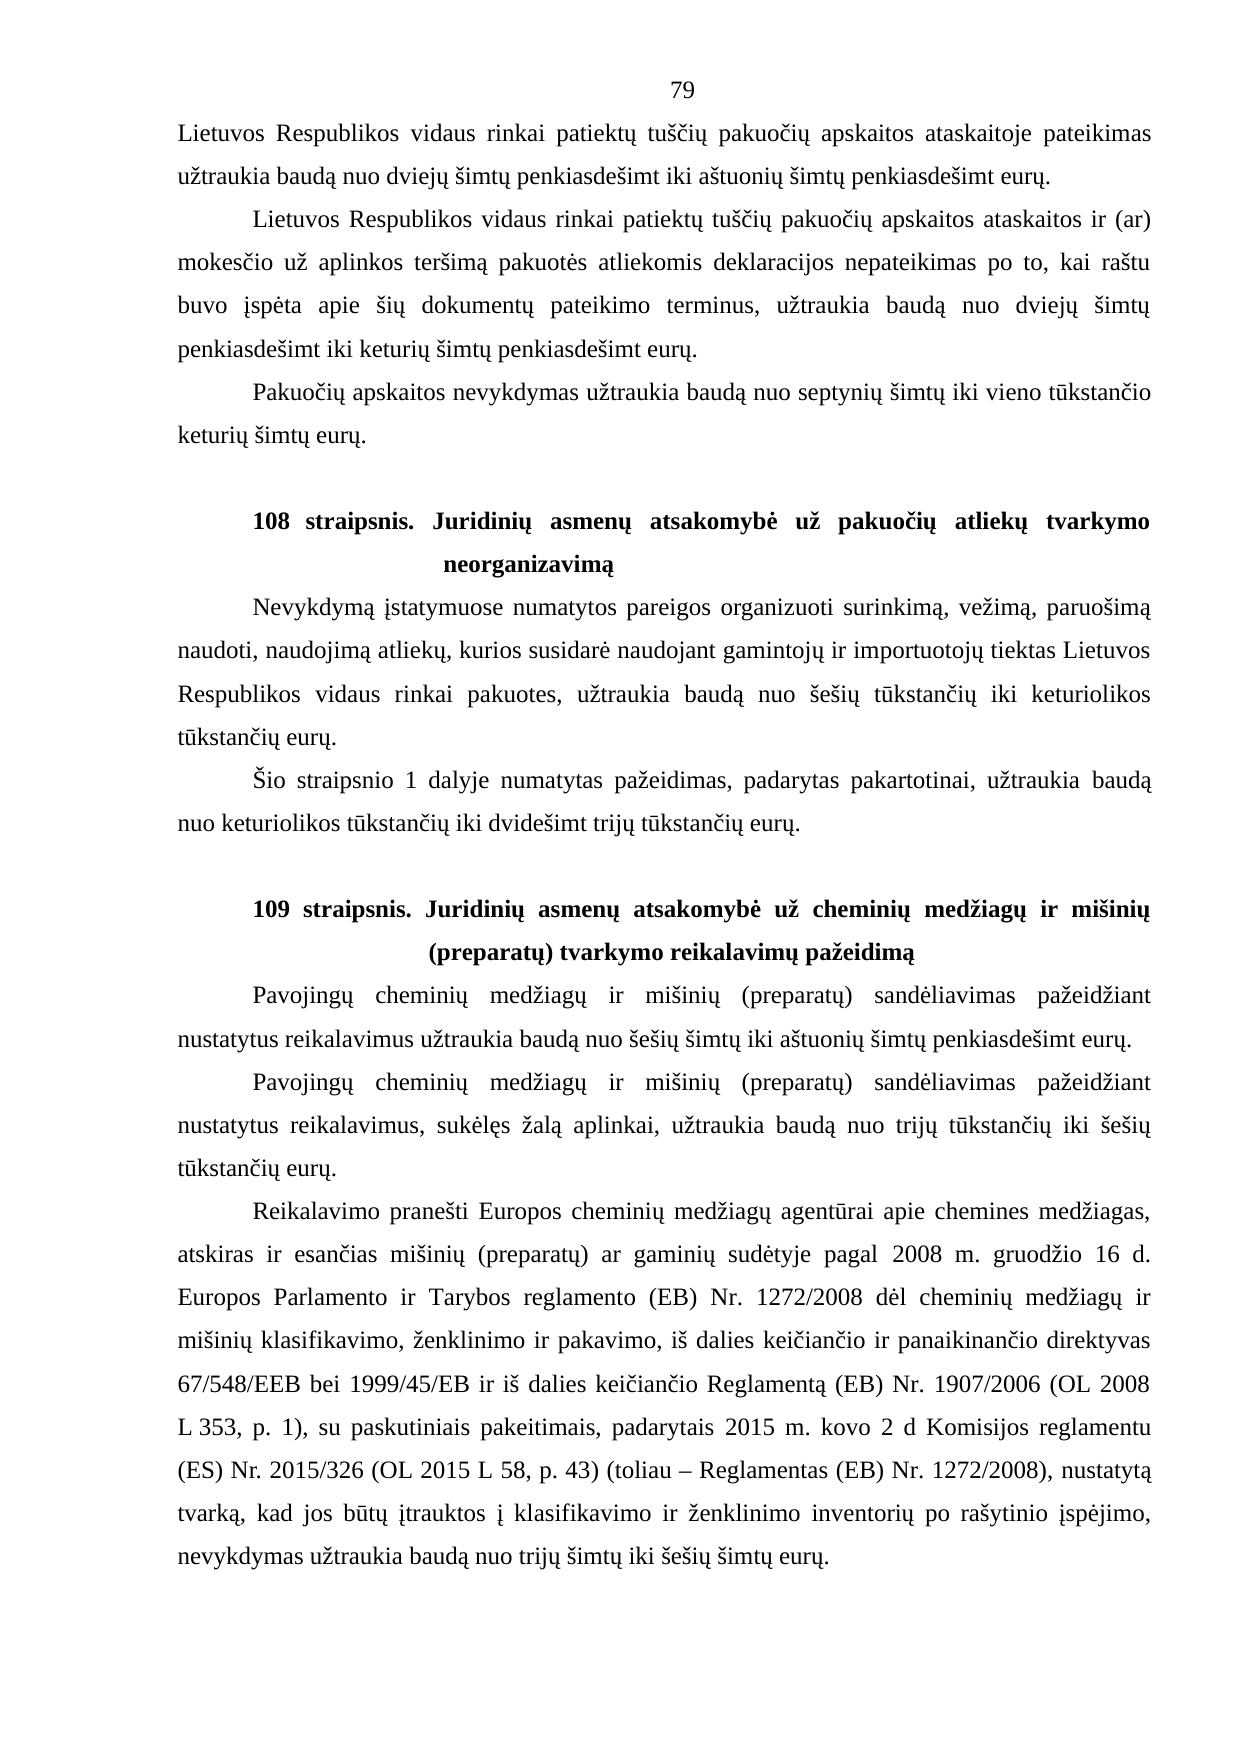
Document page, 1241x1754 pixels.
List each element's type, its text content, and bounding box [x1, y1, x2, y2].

text Reikalavimo pranešti Europos cheminių medžiagų agentūrai apie chemines medžiagas, atskiras ir esančias mišinių (preparatų) ar gaminių sudėtyje pagal 2008 m. gruodžio 16 d. Europos Parlamento ir Tarybos reglamento (EB) Nr. 1272/2008 dėl cheminių medžiagų ir mišinių klasifikavimo, ženklinimo ir pakavimo, iš dalies keičiančio ir panaikinančio direktyvas 67/548/EEB bei 1999/45/EB ir iš dalies keičiančio Reglamentą (EB) Nr. 1907/2006 (OL 2008 L 353, p. 1), su paskutiniais pakeitimais, padarytais 2015 m. kovo 2 d Komisijos reglamentu (ES) Nr. 2015/326 (OL 2015 L 58, p. 43) (toliau – Reglamentas (EB) Nr. 1272/2008), nustatytą tvarką, kad jos būtų įtrauktos į klasifikavimo ir ženklinimo inventorių po rašytinio įspėjimo, nevykdymas užtraukia baudą nuo trijų šimtų iki šešių šimtų eurų. [177, 1196, 1151, 1570]
text Lietuvos Respublikos vidaus rinkai patiektų tuščių pakuočių apskaitos ataskaitos ir (ar) mokesčio už aplinkos teršimą pakuotės atliekomis deklaracijos nepateikimas po to, kai raštu buvo įspėta apie šių dokumentų pateikimo terminus, užtraukia baudą nuo dviejų šimtų penkiasdešimt iki keturių šimtų penkiasdešimt eurų. [177, 204, 1151, 362]
text Pavojingų cheminių medžiagų ir mišinių (preparatų) sandėliavimas pažeidžiant nustatytus reikalavimus užtraukia baudą nuo šešių šimtų iki aštuonių šimtų penkiasdešimt eurų. [177, 981, 1151, 1052]
text Pavojingų cheminių medžiagų ir mišinių (preparatų) sandėliavimas pažeidžiant nustatytus reikalavimus, sukėlęs žalą aplinkai, užtraukia baudą nuo trijų tūkstančių iki šešių tūkstančių eurų. [177, 1067, 1151, 1182]
text Lietuvos Respublikos vidaus rinkai patiektų tuščių pakuočių apskaitos ataskaitoje pateikimas užtraukia baudą nuo dviejų šimtų penkiasdešimt iki aštuonių šimtų penkiasdešimt eurų. [177, 118, 1151, 190]
text 108 straipsnis. Juridinių asmenų atsakomybė už pakuočių atliekų tvarkymo neorganizavimą [252, 506, 1151, 578]
text Šio straipsnio 1 dalyje numatytas pažeidimas, padarytas pakartotinai, užtraukia baudą nuo keturiolikos tūkstančių iki dvidešimt trijų tūkstančių eurų. [177, 765, 1151, 837]
text Nevykdymą įstatymuose numatytos pareigos organizuoti surinkimą, vežimą, paruošimą naudoti, naudojimą atliekų, kurios susidarė naudojant gamintojų ir importuotojų tiektas Lietuvos Respublikos vidaus rinkai pakuotes, užtraukia baudą nuo šešių tūkstančių iki keturiolikos tūkstančių eurų. [177, 592, 1151, 751]
text 109 straipsnis. Juridinių asmenų atsakomybė už cheminių medžiagų ir mišinių (preparatų) tvarkymo reikalavimų pažeidimą [252, 894, 1151, 966]
text Pakuočių apskaitos nevykdymas užtraukia baudą nuo septynių šimtų iki vieno tūkstančio keturių šimtų eurų. [177, 377, 1151, 449]
